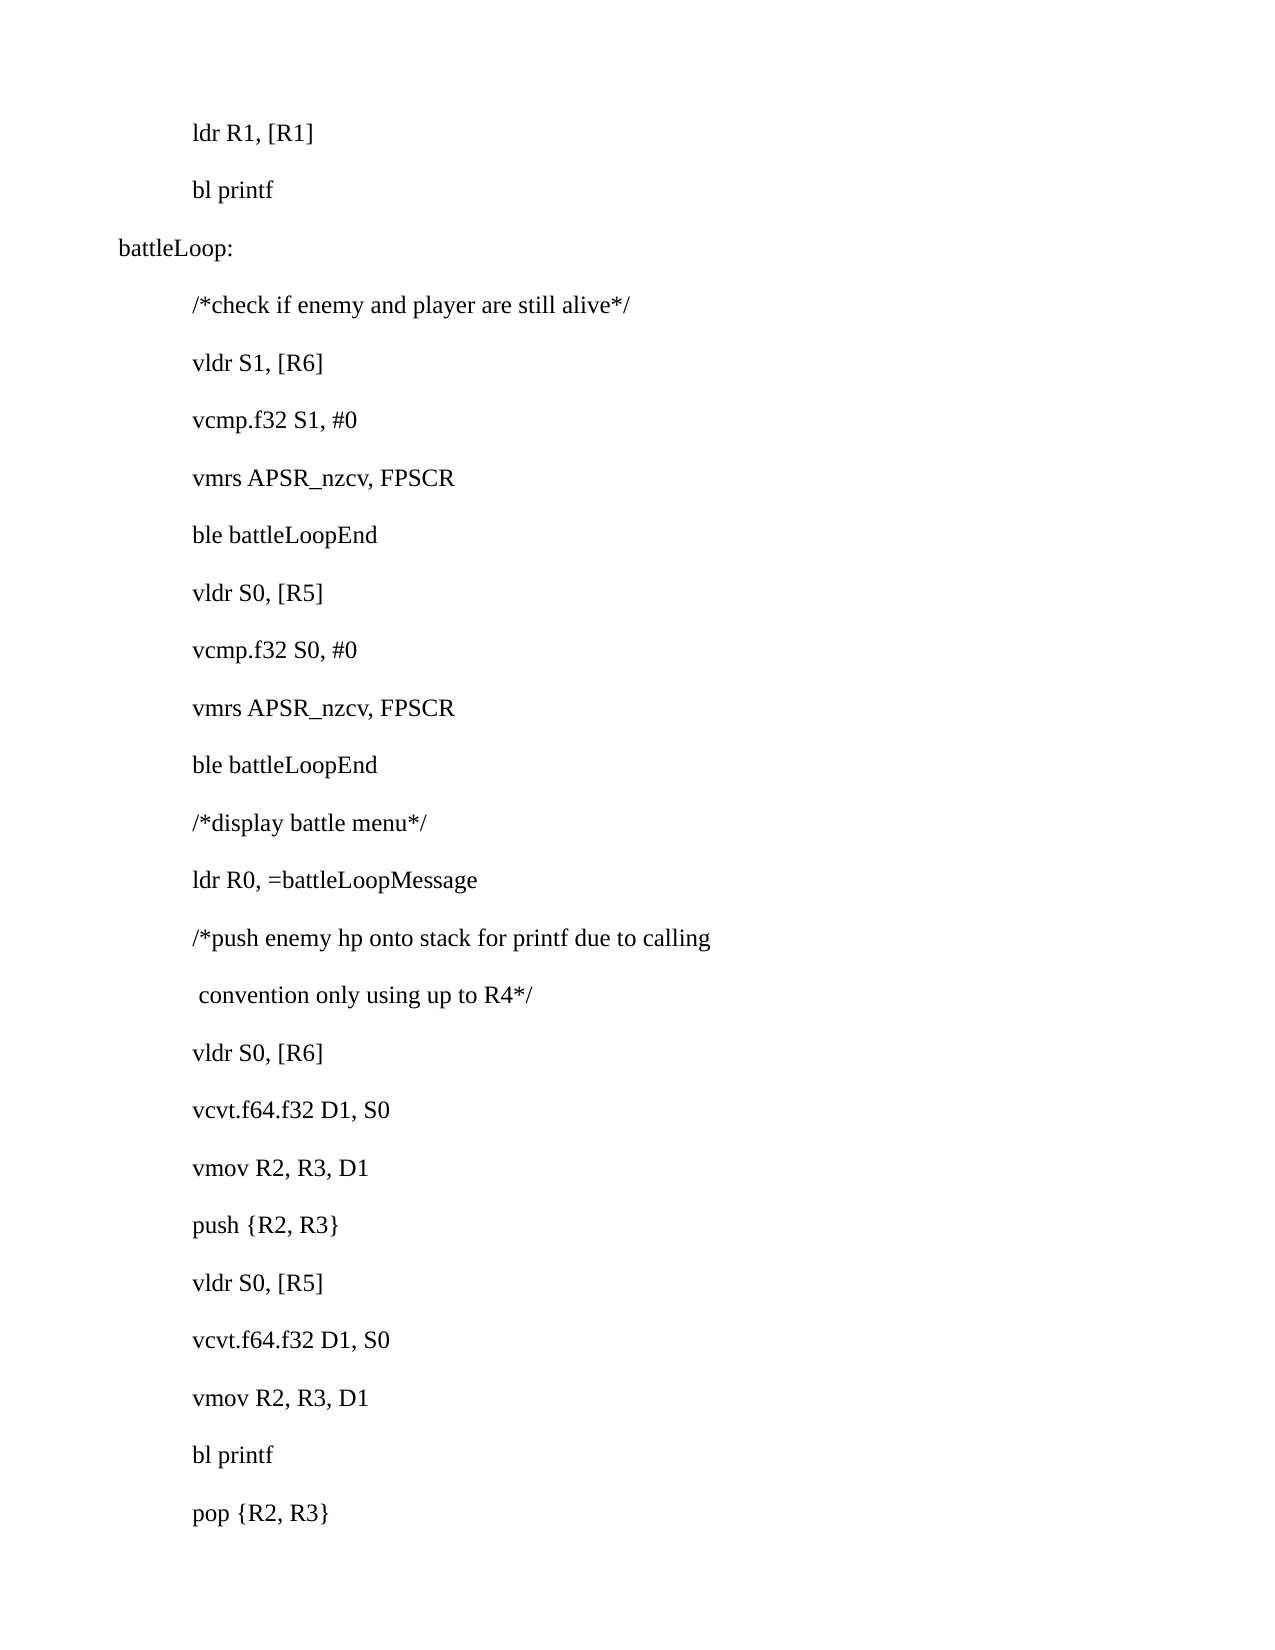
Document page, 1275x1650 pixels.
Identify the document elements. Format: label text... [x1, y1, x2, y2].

text bl printf [118, 176, 1157, 204]
text push {R2, R3} [118, 1211, 1157, 1239]
text vmov R2, R3, D1 [118, 1153, 1157, 1182]
text pop {R2, R3} [118, 1498, 1157, 1527]
text vcmp.f32 S1, #0 [118, 406, 1157, 434]
text battleLoop: [118, 233, 1157, 262]
text vcvt.f64.f32 D1, S0 [118, 1326, 1157, 1354]
text vldr S0, [R6] [118, 1038, 1157, 1067]
text vmov R2, R3, D1 [118, 1383, 1157, 1412]
text ble battleLoopEnd [118, 521, 1157, 549]
text ble battleLoopEnd [118, 751, 1157, 779]
text vldr S0, [R5] [118, 1268, 1157, 1297]
text vmrs APSR_nzcv, FPSCR [118, 693, 1157, 722]
text vcvt.f64.f32 D1, S0 [118, 1096, 1157, 1124]
text /*push enemy hp onto stack for printf due to calling [118, 923, 1157, 952]
text convention only using up to R4*/ [118, 981, 1157, 1009]
text bl printf [118, 1441, 1157, 1469]
text ldr R1, [R1] [118, 118, 1157, 147]
text /*check if enemy and player are still alive*/ [118, 291, 1157, 319]
text vcmp.f32 S0, #0 [118, 636, 1157, 664]
text vmrs APSR_nzcv, FPSCR [118, 463, 1157, 492]
text vldr S1, [R6] [118, 348, 1157, 377]
text ldr R0, =battleLoopMessage [118, 866, 1157, 894]
text /*display battle menu*/ [118, 808, 1157, 837]
text vldr S0, [R5] [118, 578, 1157, 607]
